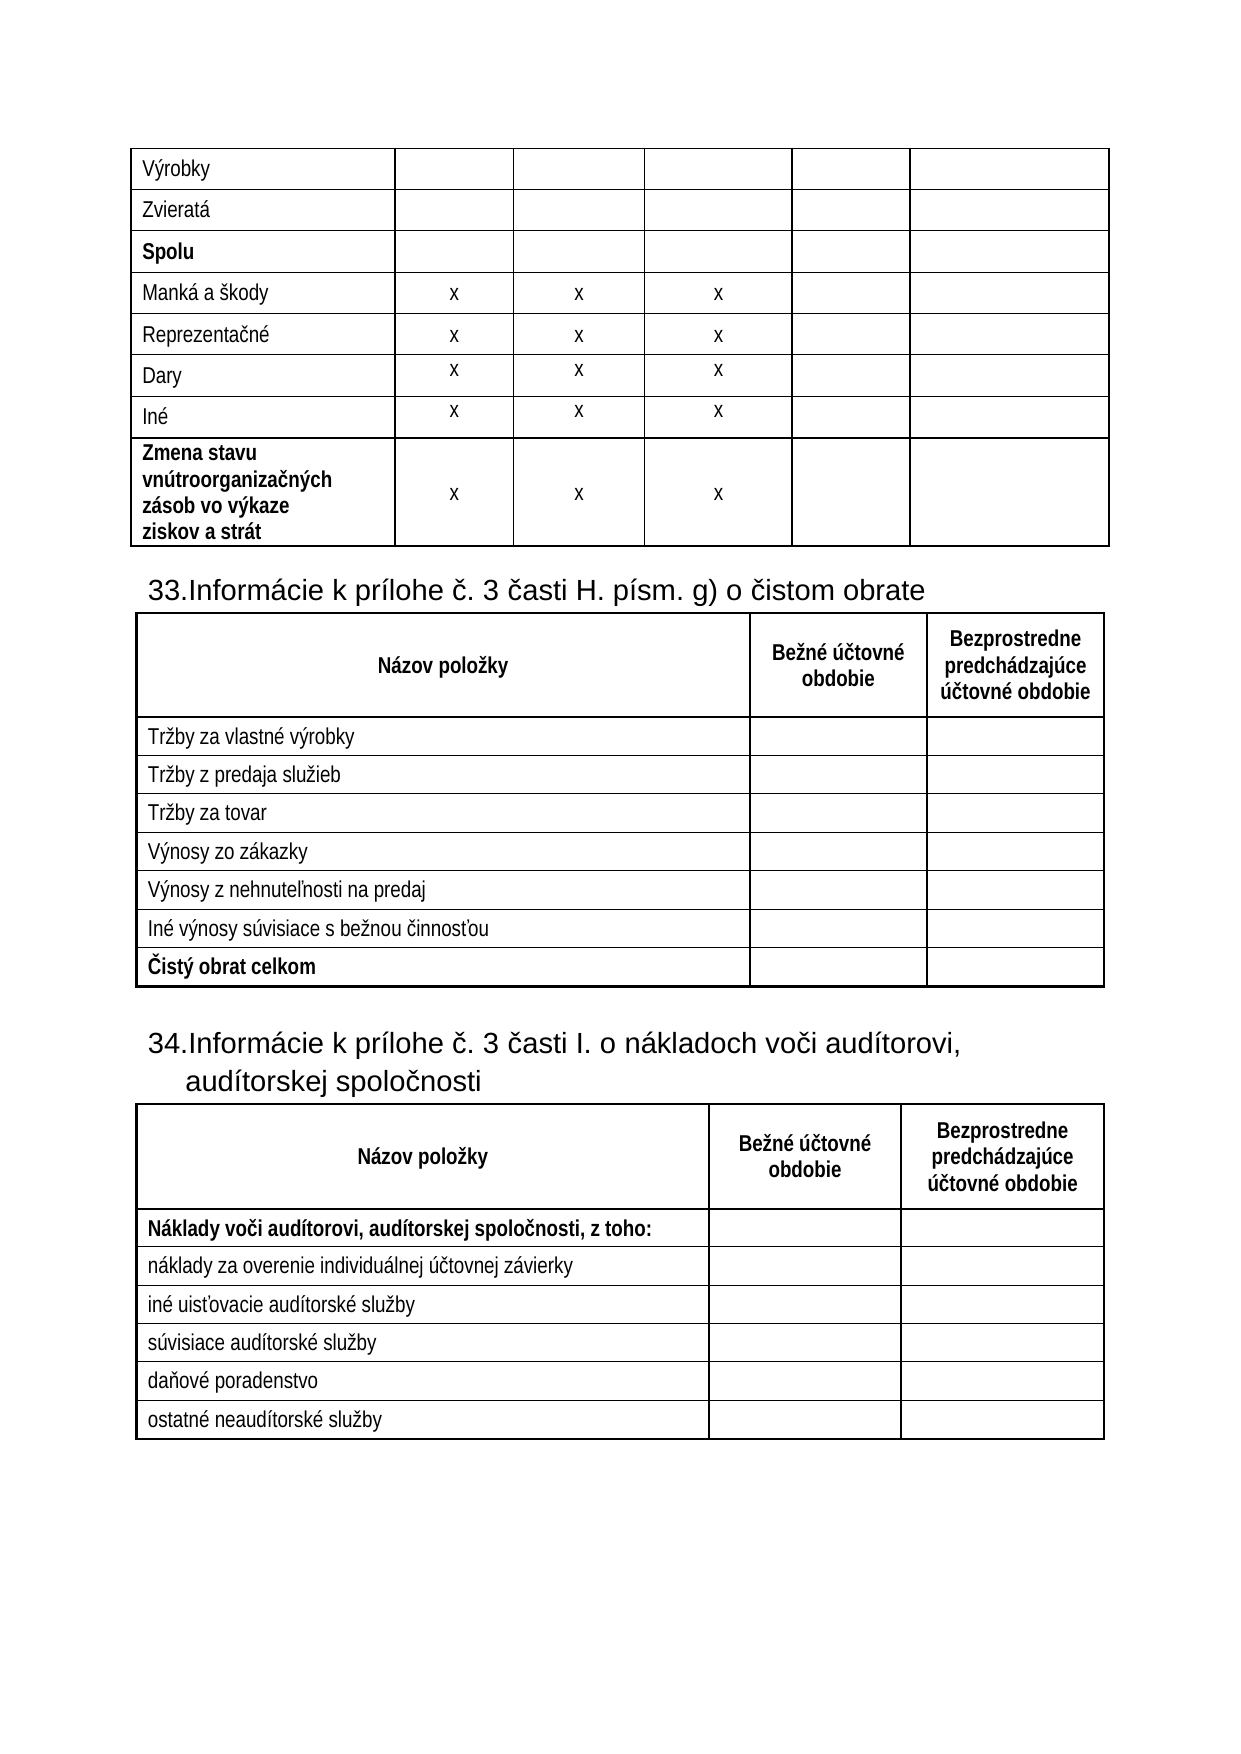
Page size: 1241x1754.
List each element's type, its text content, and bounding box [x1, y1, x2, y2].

table_cell [710, 1247, 900, 1284]
table_cell x [514, 314, 644, 354]
table_cell Iné [132, 397, 394, 437]
table_cell Výrobky [132, 149, 394, 189]
table_cell [911, 314, 1108, 354]
table_cell x [645, 439, 791, 544]
table_cell Tržby z predaja služieb [138, 756, 749, 793]
table_cell Iné výnosy súvisiace s bežnou činnosťou [138, 910, 749, 947]
table_cell [645, 231, 791, 272]
table_cell Reprezentačné [132, 314, 394, 354]
table_cell [710, 1362, 900, 1400]
table_cell x [396, 439, 513, 544]
table_header Bezprostredne predchádzajúce účtovné obdobie [902, 1105, 1103, 1208]
table_cell [710, 1286, 900, 1323]
table_cell x [396, 397, 513, 437]
table_cell [751, 871, 926, 908]
table_cell Manká a škody [132, 273, 394, 313]
table_cell Tržby za vlastné výrobky [138, 718, 749, 755]
table_cell [396, 231, 513, 272]
table_cell [793, 314, 909, 354]
table_cell [902, 1401, 1103, 1438]
table_cell [710, 1401, 900, 1438]
table_cell [902, 1324, 1103, 1361]
table_cell iné uisťovacie audítorské služby [138, 1286, 708, 1323]
title Informácie k prílohe č. 3 časti I. o nákladoch voči audítorovi, audítorskej spoločnosti [148, 1026, 1093, 1098]
table_cell [928, 833, 1103, 870]
table_cell x [514, 273, 644, 313]
table_cell ostatné neaudítorské služby [138, 1401, 708, 1438]
table_cell x [396, 273, 513, 313]
table_cell Čistý obrat celkom [138, 948, 749, 985]
table_cell [751, 756, 926, 793]
table_cell Zmena stavu vnútroorganizačných zásob vo výkaze ziskov a strát [132, 439, 394, 544]
table_cell [911, 355, 1108, 396]
table_cell [928, 794, 1103, 832]
table_cell Náklady voči audítorovi, audítorskej spoločnosti, z toho: [138, 1210, 708, 1246]
table_cell [928, 910, 1103, 947]
table_cell [514, 190, 644, 230]
table_cell [928, 948, 1103, 985]
table_cell [396, 190, 513, 230]
table_cell súvisiace audítorské služby [138, 1324, 708, 1361]
table_cell [793, 439, 909, 544]
table_cell [902, 1362, 1103, 1400]
table_cell [902, 1286, 1103, 1323]
table_cell Výnosy z nehnuteľnosti na predaj [138, 871, 749, 908]
table_cell x [514, 439, 644, 544]
table_cell [751, 948, 926, 985]
table_cell Dary [132, 355, 394, 396]
table_cell náklady za overenie individuálnej účtovnej závierky [138, 1247, 708, 1284]
table_cell x [396, 314, 513, 354]
table_header Názov položky [138, 614, 749, 716]
table_cell [911, 439, 1108, 544]
table_cell [645, 190, 791, 230]
table_cell [902, 1210, 1103, 1246]
table_cell [928, 871, 1103, 908]
table_cell x [514, 355, 644, 396]
table_cell [514, 231, 644, 272]
table_header Bežné účtovné obdobie [751, 614, 926, 716]
table_cell [911, 149, 1108, 189]
table_cell [751, 910, 926, 947]
table_cell [793, 397, 909, 437]
table_cell x [645, 355, 791, 396]
table_cell [396, 149, 513, 189]
table_cell [793, 355, 909, 396]
table_cell [911, 190, 1108, 230]
table_cell [710, 1210, 900, 1246]
table_cell [793, 231, 909, 272]
table_cell [710, 1324, 900, 1361]
table_header Bežné účtovné obdobie [710, 1105, 900, 1208]
table_cell [645, 149, 791, 189]
table_cell [911, 273, 1108, 313]
table_cell [911, 397, 1108, 437]
table_cell [902, 1247, 1103, 1284]
table_cell [928, 756, 1103, 793]
table_cell x [645, 273, 791, 313]
table_cell Tržby za tovar [138, 794, 749, 832]
table_cell Zvieratá [132, 190, 394, 230]
table_cell [928, 718, 1103, 755]
table_cell [911, 231, 1108, 272]
table_cell x [514, 397, 644, 437]
table_cell [514, 149, 644, 189]
table_header Názov položky [138, 1105, 708, 1208]
table_cell [793, 273, 909, 313]
table_cell daňové poradenstvo [138, 1362, 708, 1400]
table_header Bezprostredne predchádzajúce účtovné obdobie [928, 614, 1103, 716]
table_cell x [396, 355, 513, 396]
table_cell [751, 794, 926, 832]
table_cell Výnosy zo zákazky [138, 833, 749, 870]
table_cell [793, 190, 909, 230]
table_cell [751, 833, 926, 870]
table_cell x [645, 314, 791, 354]
table_cell Spolu [132, 231, 394, 272]
title Informácie k prílohe č. 3 časti H. písm. g) o čistom obrate [148, 573, 1093, 607]
table_cell x [645, 397, 791, 437]
table_cell [793, 149, 909, 189]
table_cell [751, 718, 926, 755]
